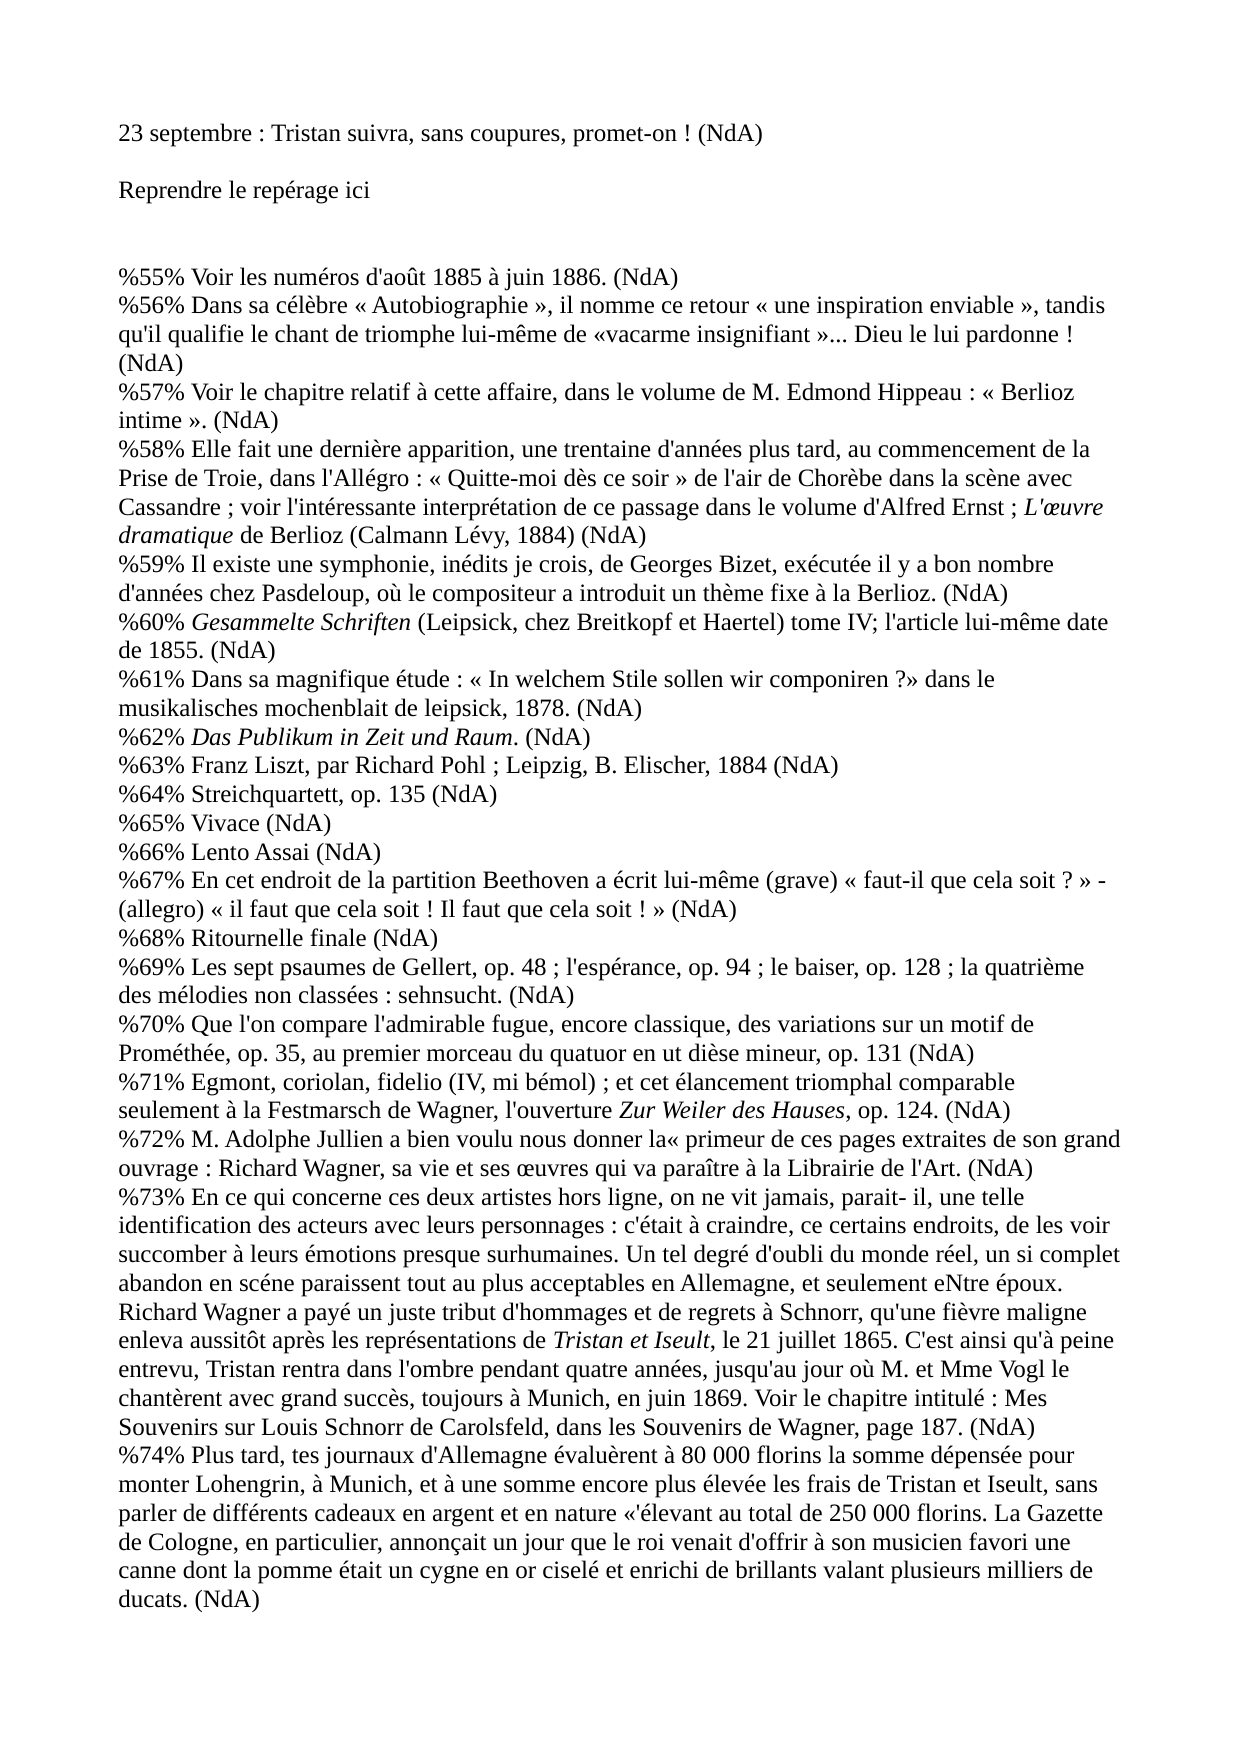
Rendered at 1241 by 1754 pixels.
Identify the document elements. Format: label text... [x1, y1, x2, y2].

text %72% M. Adolphe Jullien a bien voulu nous donner la« primeur de ces pages extraites de son grand ouvrage : Richard Wagner, sa vie et ses œuvres qui va paraître à la Librairie de l'Art. (NdA) [118, 1124, 1122, 1182]
text %71% Egmont, coriolan, fidelio (IV, mi bémol) ; et cet élancement triomphal comparable seulement à la Festmarsch de Wagner, l'ouverture Zur Weiler des Hauses, op. 124. (NdA) [118, 1067, 1122, 1124]
text %64% Streichquartett, op. 135 (NdA) [118, 779, 1122, 808]
text %60% Gesammelte Schriften (Leipsick, chez Breitkopf et Haertel) tome IV; l'article lui-même date de 1855. (NdA) [118, 607, 1122, 664]
text %70% Que l'on compare l'admirable fugue, encore classique, des variations sur un motif de Prométhée, op. 35, au premier morceau du quatuor en ut dièse mineur, op. 131 (NdA) [118, 1009, 1122, 1067]
text %68% Ritournelle finale (NdA) [118, 923, 1122, 952]
text %73% En ce qui concerne ces deux artistes hors ligne, on ne vit jamais, parait- il, une telle identification des acteurs avec leurs personnages : c'était à craindre, ce certains endroits, de les voir succomber à leurs émotions presque surhumaines. Un tel degré d'oubli du monde réel, un si complet abandon en scéne paraissent tout au plus acceptables en Allemagne, et seulement eNtre époux. Richard Wagner a payé un juste tribut d'hommages et de regrets à Schnorr, qu'une fièvre maligne enleva aussitôt après les représentations de Tristan et Iseult, le 21 juillet 1865. C'est ainsi qu'à peine entrevu, Tristan rentra dans l'ombre pendant quatre années, jusqu'au jour où M. et Mme Vogl le chantèrent avec grand succès, toujours à Munich, en juin 1869. Voir le chapitre intitulé : Mes Souvenirs sur Louis Schnorr de Carolsfeld, dans les Souvenirs de Wagner, page 187. (NdA) [118, 1182, 1122, 1441]
text %63% Franz Liszt, par Richard Pohl ; Leipzig, B. Elischer, 1884 (NdA) [118, 751, 1122, 779]
text 23 septembre : Tristan suivra, sans coupures, promet-on ! (NdA) [118, 118, 1122, 147]
text %57% Voir le chapitre relatif à cette affaire, dans le volume de M. Edmond Hippeau : « Berlioz intime ». (NdA) [118, 377, 1122, 434]
text %67% En cet endroit de la partition Beethoven a écrit lui-même (grave) « faut-il que cela soit ? » - (allegro) « il faut que cela soit ! Il faut que cela soit ! » (NdA) [118, 866, 1122, 923]
text %62% Das Publikum in Zeit und Raum. (NdA) [118, 722, 1122, 751]
text Reprendre le repérage ici [118, 176, 1122, 204]
text %58% Elle fait une dernière apparition, une trentaine d'années plus tard, au commencement de la Prise de Troie, dans l'Allégro : « Quitte-moi dès ce soir » de l'air de Chorèbe dans la scène avec Cassandre ; voir l'intéressante interprétation de ce passage dans le volume d'Alfred Ernst ; L'œuvre dramatique de Berlioz (Calmann Lévy, 1884) (NdA) [118, 434, 1122, 549]
text %65% Vivace (NdA) [118, 808, 1122, 837]
text %74% Plus tard, tes journaux d'Allemagne évaluèrent à 80 000 florins la somme dépensée pour monter Lohengrin, à Munich, et à une somme encore plus élevée les frais de Tristan et Iseult, sans parler de différents cadeaux en argent et en nature «'élevant au total de 250 000 florins. La Gazette de Cologne, en particulier, annonçait un jour que le roi venait d'offrir à son musicien favori une canne dont la pomme était un cygne en or ciselé et enrichi de brillants valant plusieurs milliers de ducats. (NdA) [118, 1441, 1122, 1613]
text %56% Dans sa célèbre « Autobiographie », il nomme ce retour « une inspiration enviable », tandis qu'il qualifie le chant de triomphe lui-même de «vacarme insignifiant »... Dieu le lui pardonne ! (NdA) [118, 291, 1122, 377]
text %61% Dans sa magnifique étude : « In welchem Stile sollen wir componiren ?» dans le musikalisches mochenblait de leipsick, 1878. (NdA) [118, 664, 1122, 722]
text %59% Il existe une symphonie, inédits je crois, de Georges Bizet, exécutée il y a bon nombre d'années chez Pasdeloup, où le compositeur a introduit un thème fixe à la Berlioz. (NdA) [118, 549, 1122, 607]
text %69% Les sept psaumes de Gellert, op. 48 ; l'espérance, op. 94 ; le baiser, op. 128 ; la quatrième des mélodies non classées : sehnsucht. (NdA) [118, 952, 1122, 1009]
text %66% Lento Assai (NdA) [118, 837, 1122, 866]
text %55% Voir les numéros d'août 1885 à juin 1886. (NdA) [118, 262, 1122, 291]
